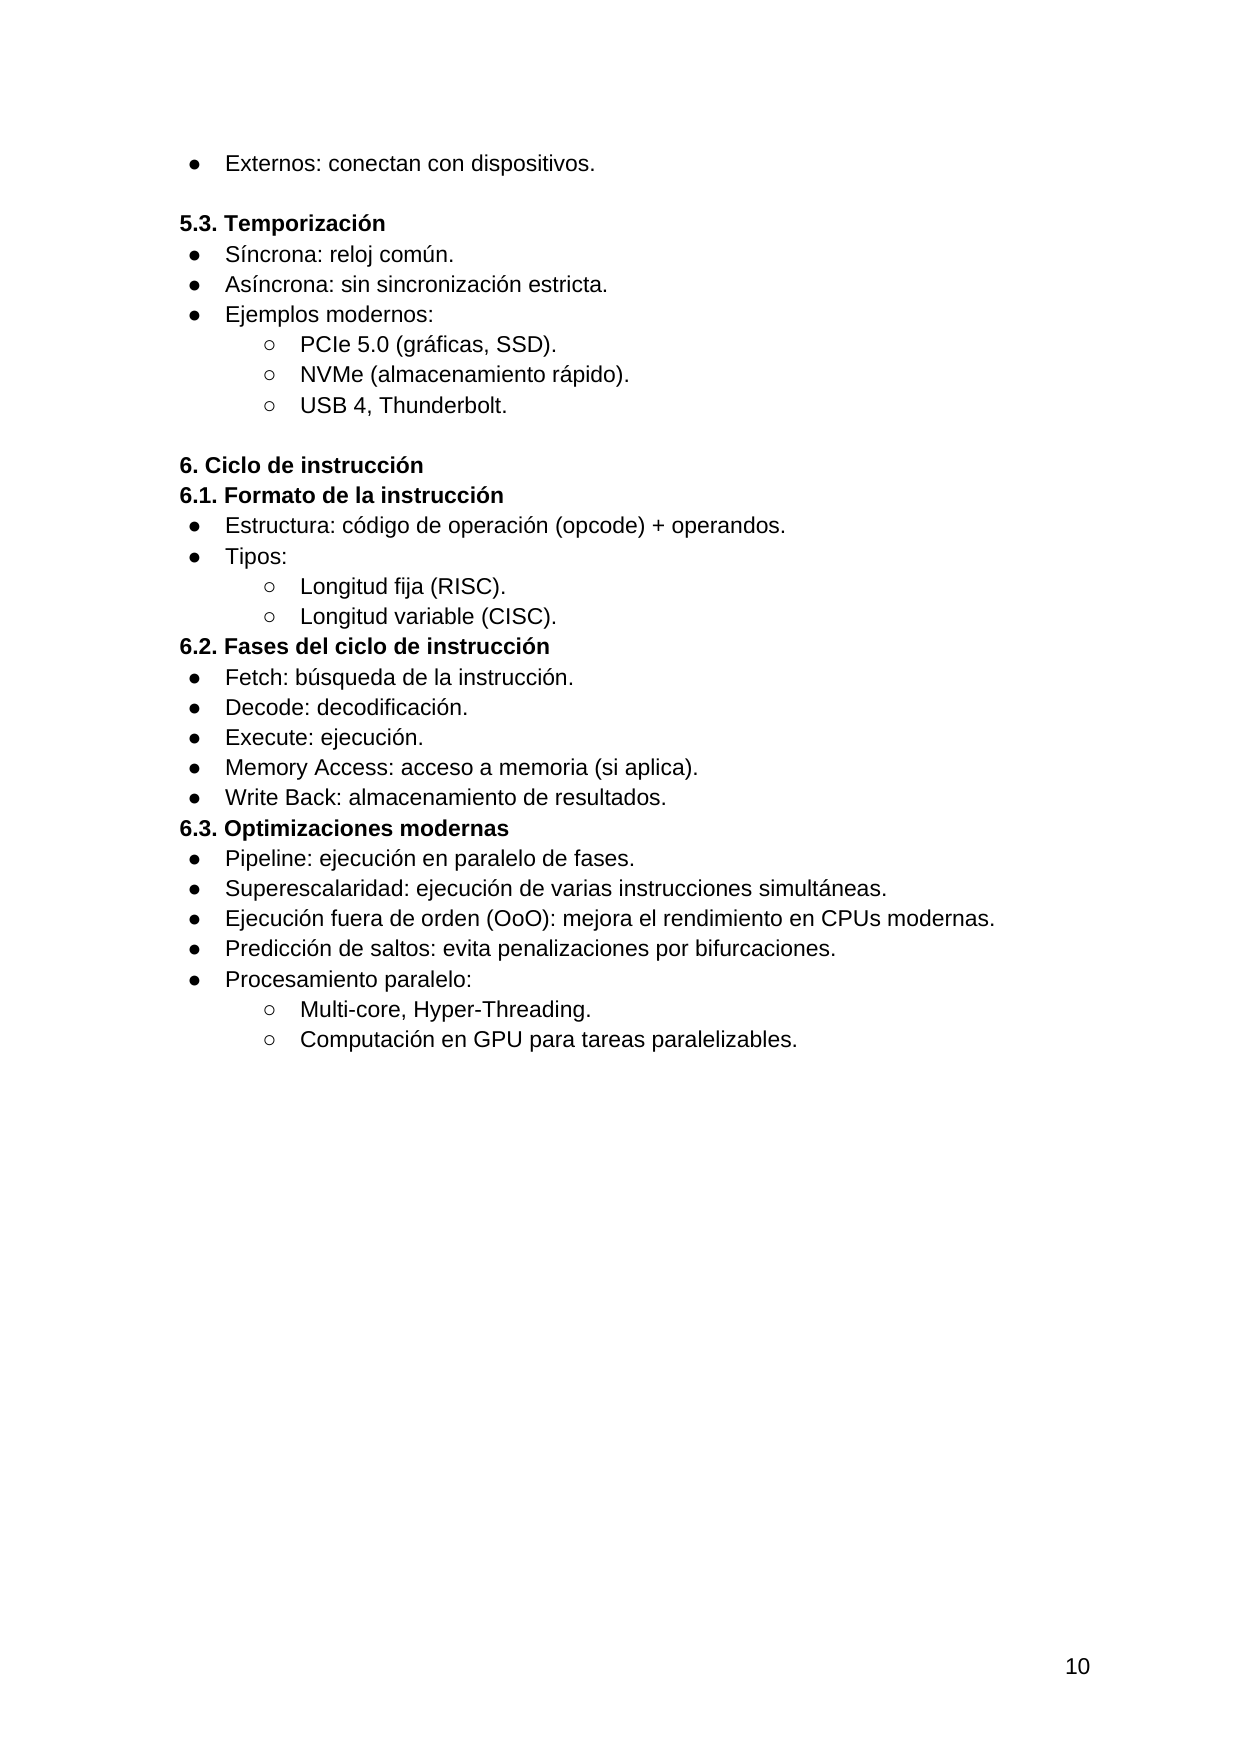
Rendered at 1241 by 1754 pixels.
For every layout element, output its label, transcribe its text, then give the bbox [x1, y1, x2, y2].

list Estructura: código de operación (opcode) + operandos. [187, 512, 1090, 539]
list NVMe (almacenamiento rápido). [262, 361, 1090, 388]
list Fetch: búsqueda de la instrucción. [187, 663, 1090, 690]
text 6.3. Optimizaciones modernas [179, 814, 1090, 841]
list Asíncrona: sin sincronización estricta. [187, 271, 1090, 297]
list Decode: decodificación. [187, 694, 1090, 720]
list Tipos: [187, 543, 1090, 569]
list Pipeline: ejecución en paralelo de fases. [187, 845, 1090, 871]
list Externos: conectan con dispositivos. [187, 150, 1090, 176]
text 6. Ciclo de instrucción [179, 452, 1090, 478]
text 6.2. Fases del ciclo de instrucción [179, 633, 1090, 660]
list Multi-core, Hyper-Threading. [262, 996, 1090, 1022]
list Ejemplos modernos: [187, 301, 1090, 327]
text 6.1. Formato de la instrucción [179, 482, 1090, 509]
list Execute: ejecución. [187, 724, 1090, 750]
list Superescalaridad: ejecución de varias instrucciones simultáneas. [187, 875, 1090, 901]
list PCIe 5.0 (gráficas, SSD). [262, 331, 1090, 358]
list USB 4, Thunderbolt. [262, 392, 1090, 418]
list Ejecución fuera de orden (OoO): mejora el rendimiento en CPUs modernas. [187, 905, 1090, 932]
list Longitud fija (RISC). [262, 573, 1090, 599]
list Longitud variable (CISC). [262, 603, 1090, 629]
list Predicción de saltos: evita penalizaciones por bifurcaciones. [187, 935, 1090, 962]
list Computación en GPU para tareas paralelizables. [262, 1026, 1090, 1052]
list Memory Access: acceso a memoria (si aplica). [187, 754, 1090, 781]
text 5.3. Temporización [179, 210, 1090, 237]
list Procesamiento paralelo: [187, 966, 1090, 992]
list Write Back: almacenamiento de resultados. [187, 784, 1090, 811]
list Síncrona: reloj común. [187, 241, 1090, 267]
